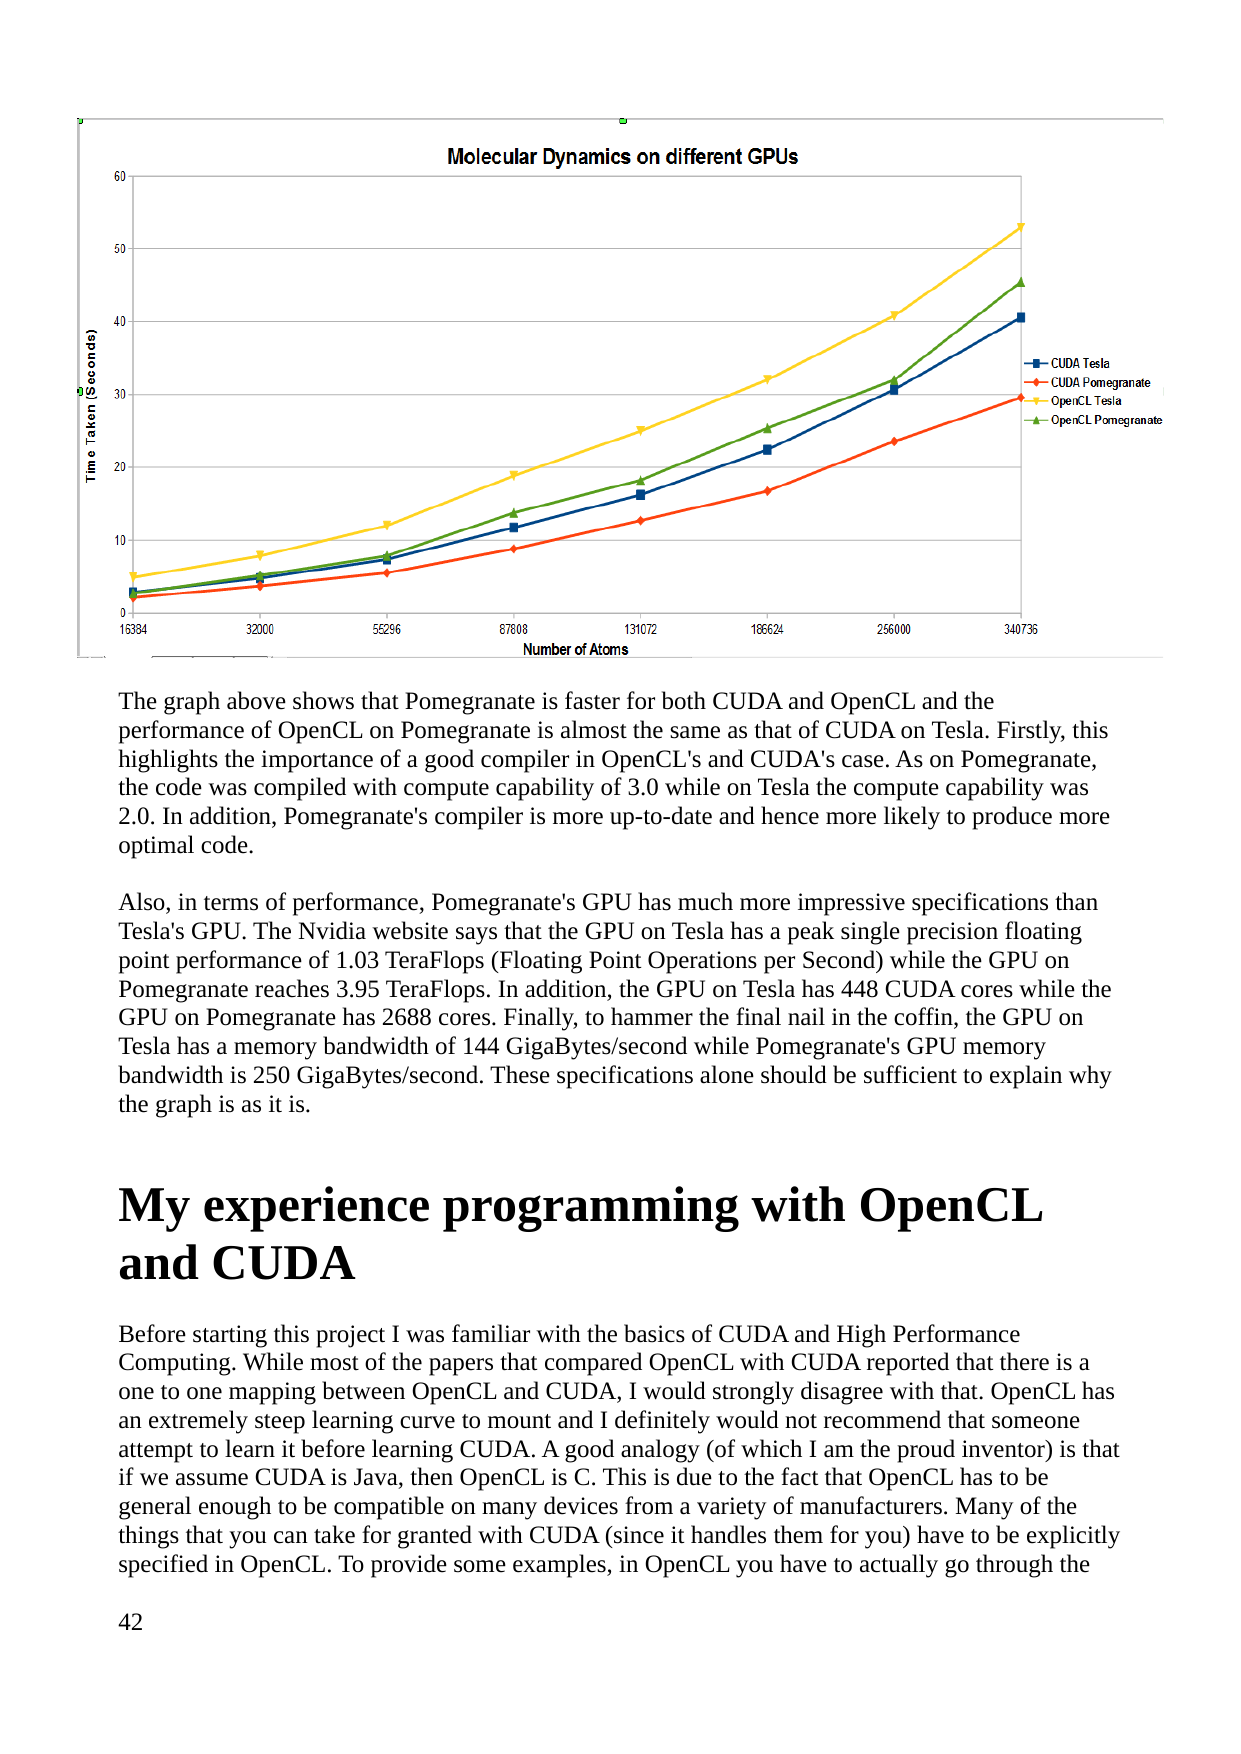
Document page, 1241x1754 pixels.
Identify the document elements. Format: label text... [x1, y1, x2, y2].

text Before starting this project I was familiar with the basics of CUDA and High Performance Computing. While most of the papers that compared OpenCL with CUDA reported that there is a one to one mapping between OpenCL and CUDA, I would strongly disagree with that. OpenCL has an extremely steep learning curve to mount and I definitely would not recommend that someone attempt to learn it before learning CUDA. A good analogy (of which I am the proud inventor) is that if we assume CUDA is Java, then OpenCL is C. This is due to the fact that OpenCL has to be general enough to be compatible on many devices from a variety of manufacturers. Many of the things that you can take for granted with CUDA (since it handles them for you) have to be explicitly specified in OpenCL. To provide some examples, in OpenCL you have to actually go through the [118, 1319, 1122, 1577]
picture [77, 118, 1164, 658]
text The graph above shows that Pomegranate is faster for both CUDA and OpenCL and the performance of OpenCL on Pomegranate is almost the same as that of CUDA on Tesla. Firstly, this highlights the importance of a good compiler in OpenCL's and CUDA's case. As on Pomegranate, the code was compiled with compute capability of 3.0 while on Tesla the compute capability was 2.0. In addition, Pomegranate's compiler is more up-to-date and hence more likely to produce more optimal code. [118, 686, 1122, 859]
text My experience programming with OpenCL and CUDA [118, 1175, 1122, 1290]
text Also, in terms of performance, Pomegranate's GPU has much more impressive specifications than Tesla's GPU. The Nvidia website says that the GPU on Tesla has a peak single precision floating point performance of 1.03 TeraFlops (Floating Point Operations per Second) while the GPU on Pomegranate reaches 3.95 TeraFlops. In addition, the GPU on Tesla has 448 CUDA cores while the GPU on Pomegranate has 2688 cores. Finally, to hammer the final nail in the coffin, the GPU on Tesla has a memory bandwidth of 144 GigaBytes/second while Pomegranate's GPU memory bandwidth is 250 GigaBytes/second. These specifications alone should be sufficient to explain why the graph is as it is. [118, 887, 1122, 1117]
